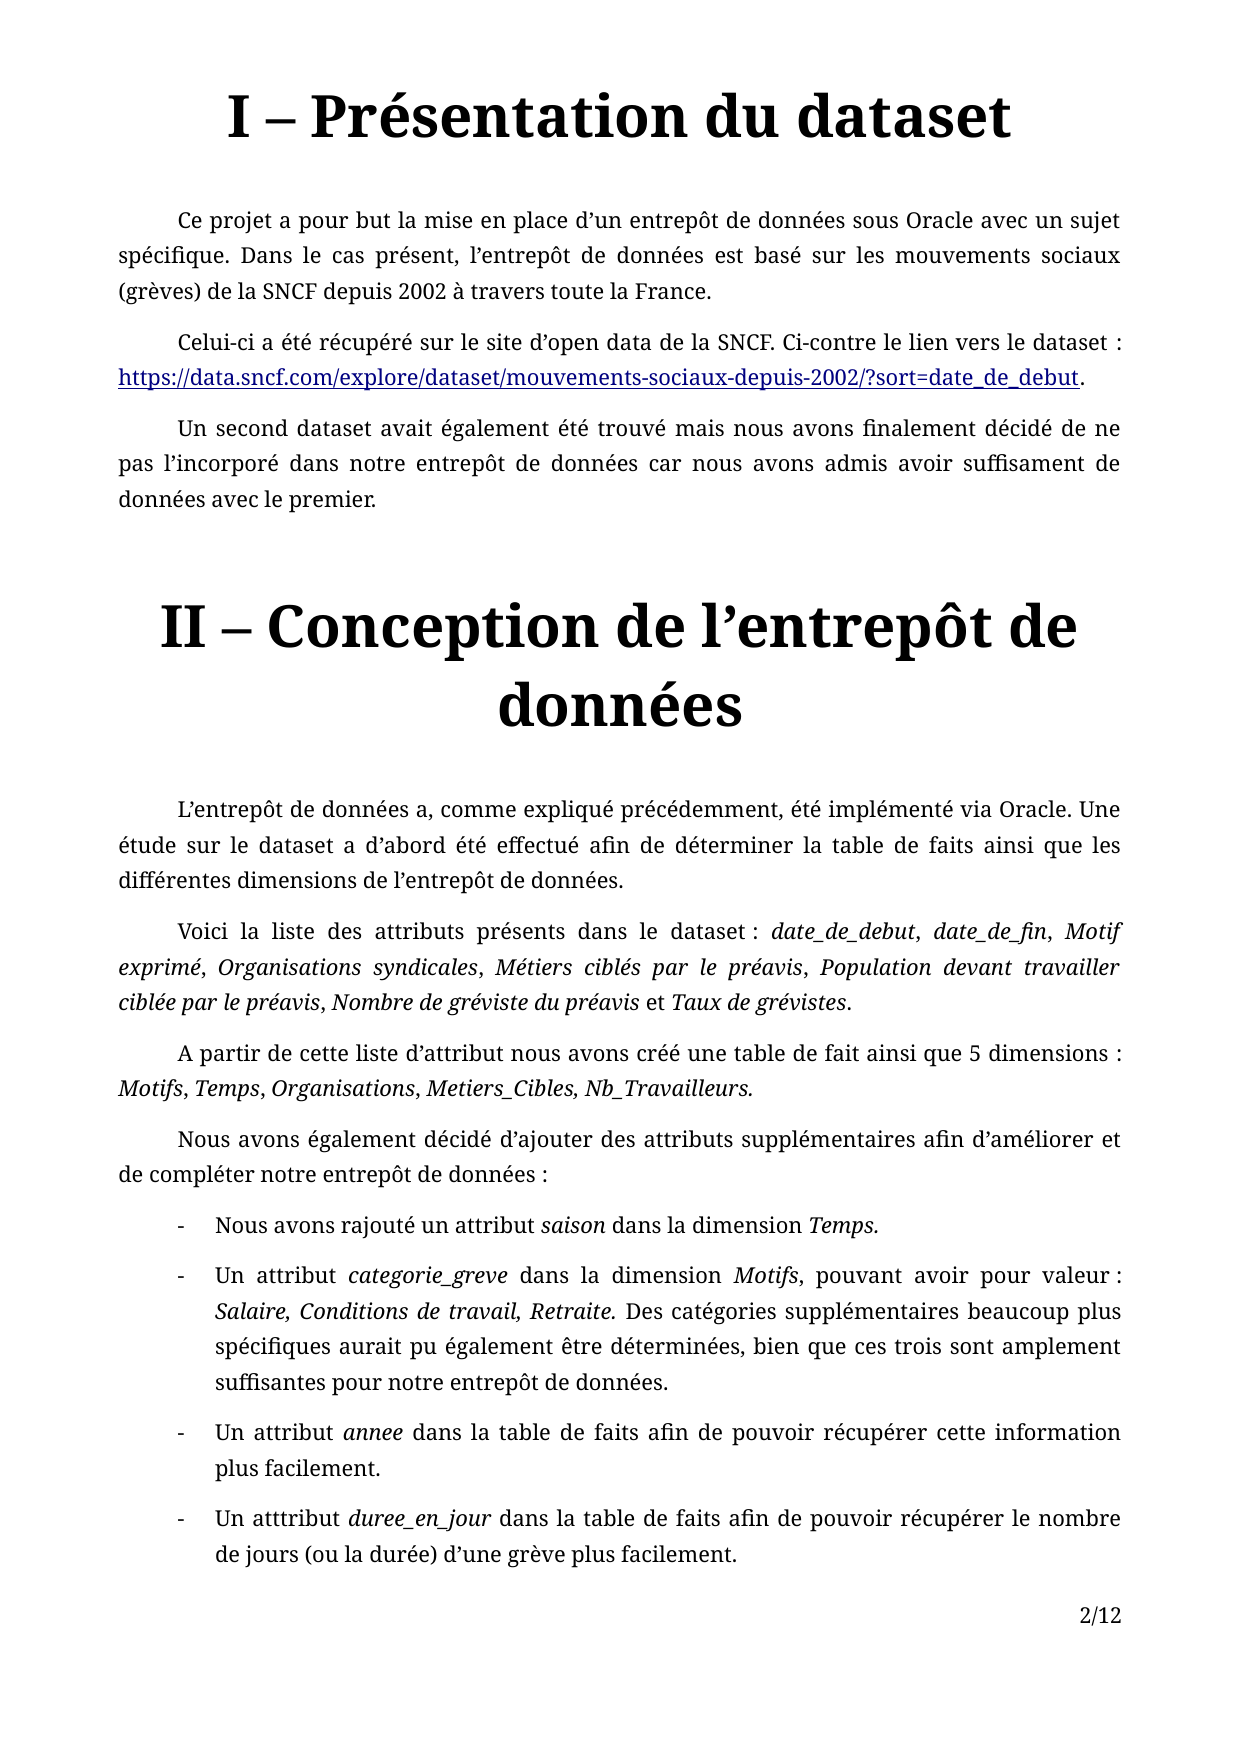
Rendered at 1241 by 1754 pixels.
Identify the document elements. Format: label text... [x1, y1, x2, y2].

text L’entrepôt de données a, comme expliqué précédemment, été implémenté via Oracle. Une étude sur le dataset a d’abord été effectué afin de déterminer la table de faits ainsi que les différentes dimensions de l’entrepôt de données. [118, 794, 1122, 895]
text Voici la liste des attributs présents dans le dataset : date_de_debut, date_de_fin, Motif exprimé, Organisations syndicales, Métiers ciblés par le préavis, Population devant travailler ciblée par le préavis, Nombre de gréviste du préavis et Taux de grévistes. [118, 916, 1122, 1017]
list Nous avons rajouté un attribut saison dans la dimension Temps. [177, 1209, 1122, 1239]
list Un attribut categorie_greve dans la dimension Motifs, pouvant avoir pour valeur : Salaire, Conditions de travail, Retraite. Des catégories supplémentaires beaucoup plus spécifiques aurait pu également être déterminées, bien que ces trois sont amplement suffisantes pour notre entrepôt de données. [177, 1260, 1122, 1397]
list Un attribut annee dans la table de faits afin de pouvoir récupérer cette information plus facilement. [177, 1417, 1122, 1483]
text Un second dataset avait également été trouvé mais nous avons finalement décidé de ne pas l’incorporé dans notre entrepôt de données car nous avons admis avoir suffisament de données avec le premier. [118, 413, 1122, 514]
text Ce projet a pour but la mise en place d’un entrepôt de données sous Oracle avec un sujet spécifique. Dans le cas présent, l’entrepôt de données est basé sur les mouvements sociaux (grèves) de la SNCF depuis 2002 à travers toute la France. [118, 205, 1122, 306]
subtitle I – Présentation du dataset [118, 75, 1122, 154]
text Nous avons également décidé d’ajouter des attributs supplémentaires afin d’améliorer et de compléter notre entrepôt de données : [118, 1123, 1122, 1189]
subtitle II – Conception de l’entrepôt de données [118, 585, 1122, 744]
text A partir de cette liste d’attribut nous avons créé une table de fait ainsi que 5 dimensions : Motifs, Temps, Organisations, Metiers_Cibles, Nb_Travailleurs. [118, 1037, 1122, 1103]
text Celui-ci a été récupéré sur le site d’open data de la SNCF. Ci-contre le lien vers le dataset : https://data.sncf.com/explore/dataset/mouvements-sociaux-depuis-2002/?sort=date_de_debut. [118, 327, 1122, 392]
list Un atttribut duree_en_jour dans la table de faits afin de pouvoir récupérer le nombre de jours (ou la durée) d’une grève plus facilement. [177, 1503, 1122, 1569]
